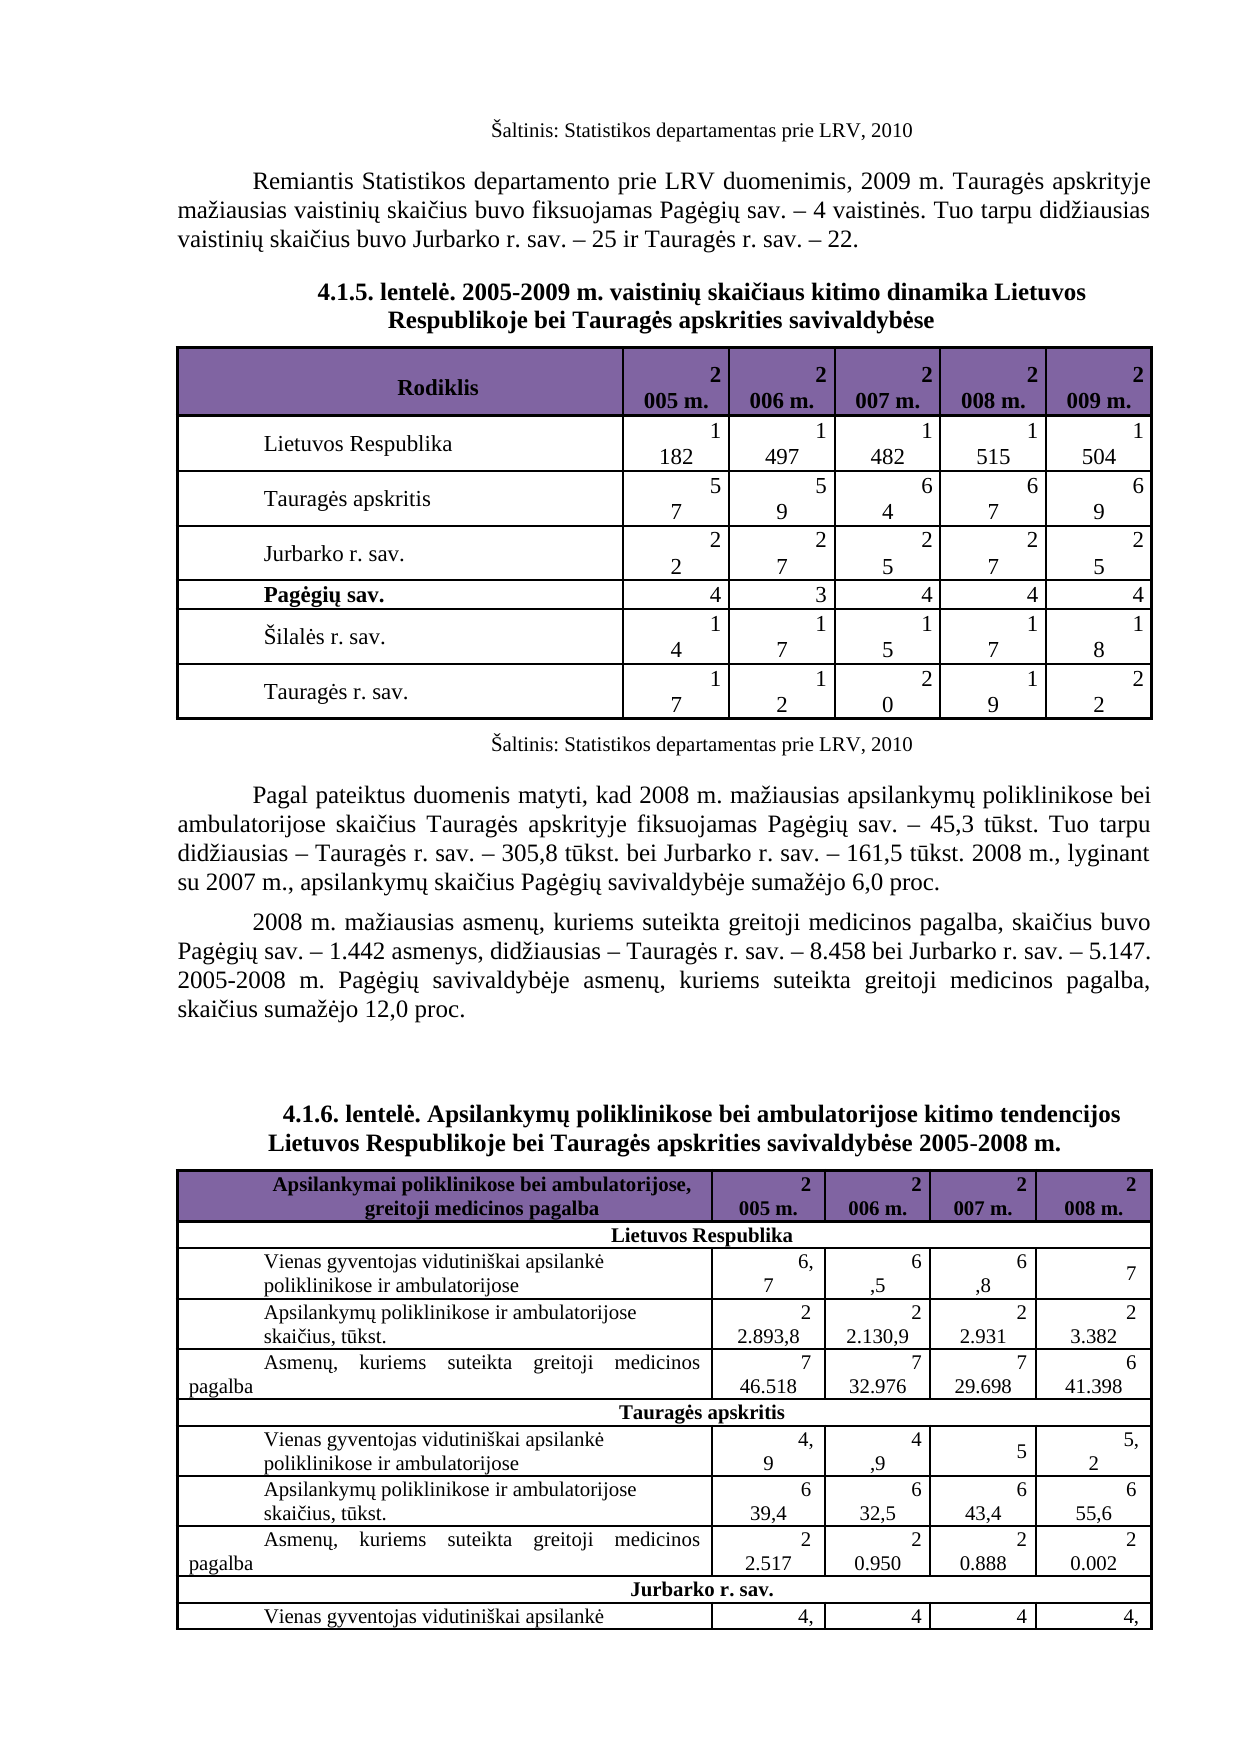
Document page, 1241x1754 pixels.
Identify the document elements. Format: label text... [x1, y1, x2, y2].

table_cell 59 [730, 472, 834, 524]
table_cell Jurbarko r. sav. [179, 1577, 1150, 1602]
table_cell 22.130,9 [826, 1300, 929, 1348]
table_header Rodiklis [179, 349, 622, 414]
table_cell 4 [941, 581, 1045, 608]
table_cell 57 [624, 472, 728, 524]
table_header Apsilankymai poliklinikose bei ambulatorijose, greitoji medicinos pagalba [179, 1172, 711, 1220]
table_cell 17 [730, 610, 834, 662]
table_cell 20 [836, 665, 939, 717]
table_cell 20.888 [931, 1527, 1035, 1575]
table_cell 5,2 [1037, 1427, 1150, 1475]
table_cell Vienas gyventojas vidutiniškai apsilankė poliklinikose ir ambulatorijose [179, 1249, 711, 1297]
table_cell Apsilankymų poliklinikose ir ambulatorijose skaičius, tūkst. [179, 1477, 711, 1525]
table_cell Šilalės r. sav. [179, 610, 622, 662]
table_cell 7 [1037, 1249, 1150, 1297]
table_cell 639,4 [713, 1477, 824, 1525]
table_cell 19 [941, 665, 1045, 717]
text Šaltinis: Statistikos departamentas prie LRV, 2010 [177, 118, 1152, 142]
table_cell 655,6 [1037, 1477, 1150, 1525]
table_header 2005 m. [713, 1172, 824, 1220]
table_cell 746.518 [713, 1350, 824, 1398]
table_cell 3 [730, 581, 834, 608]
table_cell 17 [941, 610, 1045, 662]
table_cell 27 [730, 527, 834, 579]
table_cell 67 [941, 472, 1045, 524]
table_header 2006 m. [826, 1172, 929, 1220]
table_cell 25 [1047, 527, 1150, 579]
table_cell 4 [624, 581, 728, 608]
table_cell Vienas gyventojas vidutiniškai apsilankė poliklinikose ir ambulatorijose [179, 1427, 711, 1475]
table_cell 20.950 [826, 1527, 929, 1575]
table_cell Tauragės apskritis [179, 472, 622, 524]
table_cell 4, [1037, 1604, 1150, 1628]
table_header 2007 m. [931, 1172, 1035, 1220]
table_cell 25 [836, 527, 939, 579]
table_cell 64 [836, 472, 939, 524]
table_header 2007 m. [836, 349, 939, 414]
table_cell 14 [624, 610, 728, 662]
table_cell Jurbarko r. sav. [179, 527, 622, 579]
table_cell 732.976 [826, 1350, 929, 1398]
table_cell 5 [931, 1427, 1035, 1475]
table_cell 17 [624, 665, 728, 717]
text Remiantis Statistikos departamento prie LRV duomenimis, 2009 m. Tauragės apskrityje mažiausias vaistinių skaičius buvo fiksuojamas Pagėgių sav. – 4 vaistinės. Tuo tarpu didžiausias vaistinių skaičius buvo Jurbarko r. sav. – 25 ir Tauragės r. sav. – 22. [177, 166, 1152, 252]
table_cell 12 [730, 665, 834, 717]
table_header 2006 m. [730, 349, 834, 414]
table_header 2008 m. [1037, 1172, 1150, 1220]
table_cell 4,9 [713, 1427, 824, 1475]
table_cell 69 [1047, 472, 1150, 524]
table_cell 4 [826, 1604, 929, 1628]
table_cell 18 [1047, 610, 1150, 662]
table_cell Vienas gyventojas vidutiniškai apsilankė [179, 1604, 711, 1628]
text Šaltinis: Statistikos departamentas prie LRV, 2010 [177, 732, 1152, 756]
table_cell Tauragės r. sav. [179, 665, 622, 717]
table_cell 22 [624, 527, 728, 579]
table_cell 6,5 [826, 1249, 929, 1297]
table_cell 641.398 [1037, 1350, 1150, 1398]
text Pagal pateiktus duomenis matyti, kad 2008 m. mažiausias apsilankymų poliklinikose bei ambulatorijose skaičius Tauragės apskrityje fiksuojamas Pagėgių sav. – 45,3 tūkst. Tuo tarpu didžiausias – Tauragės r. sav. – 305,8 tūkst. bei Jurbarko r. sav. – 161,5 tūkst. 2008 m., lyginant su 2007 m., apsilankymų skaičius Pagėgių savivaldybėje sumažėjo 6,0 proc. [177, 781, 1152, 896]
table_cell 22.893,8 [713, 1300, 824, 1348]
table_cell 20.002 [1037, 1527, 1150, 1575]
table_cell 6,8 [931, 1249, 1035, 1297]
table_cell 1482 [836, 417, 939, 470]
table_cell 1497 [730, 417, 834, 470]
table_cell Lietuvos Respublika [179, 1223, 1150, 1247]
table_cell 23.382 [1037, 1300, 1150, 1348]
table_cell 4, [713, 1604, 824, 1628]
table_cell Asmenų, kuriems suteikta greitoji medicinos pagalba [179, 1527, 711, 1575]
table_cell 22.517 [713, 1527, 824, 1575]
table_cell 6,7 [713, 1249, 824, 1297]
table_cell Apsilankymų poliklinikose ir ambulatorijose skaičius, tūkst. [179, 1300, 711, 1348]
table_header 2005 m. [624, 349, 728, 414]
table_cell 22 [1047, 665, 1150, 717]
text 4.1.5. lentelė. 2005-2009 m. vaistinių skaičiaus kitimo dinamika Lietuvos Respublikoje bei Tauragės apskrities savivaldybėse [177, 277, 1152, 334]
table_cell 27 [941, 527, 1045, 579]
table_cell Pagėgių sav. [179, 581, 622, 608]
text 4.1.6. lentelė. Apsilankymų poliklinikose bei ambulatorijose kitimo tendencijos Lietuvos Respublikoje bei Tauragės apskrities savivaldybėse 2005-2008 m. [177, 1099, 1152, 1157]
table_header 2009 m. [1047, 349, 1150, 414]
table_cell 1515 [941, 417, 1045, 470]
table_cell Tauragės apskritis [179, 1400, 1150, 1424]
table_cell 4 [931, 1604, 1035, 1628]
table_header 2008 m. [941, 349, 1045, 414]
table_cell 1182 [624, 417, 728, 470]
table_cell 632,5 [826, 1477, 929, 1525]
table_cell 729.698 [931, 1350, 1035, 1398]
table_cell 15 [836, 610, 939, 662]
table_cell 4 [1047, 581, 1150, 608]
table_cell 4 [836, 581, 939, 608]
table_cell 643,4 [931, 1477, 1035, 1525]
table_cell 4,9 [826, 1427, 929, 1475]
table_cell 22.931 [931, 1300, 1035, 1348]
text 2008 m. mažiausias asmenų, kuriems suteikta greitoji medicinos pagalba, skaičius buvo Pagėgių sav. – 1.442 asmenys, didžiausias – Tauragės r. sav. – 8.458 bei Jurbarko r. sav. – 5.147. 2005-2008 m. Pagėgių savivaldybėje asmenų, kuriems suteikta greitoji medicinos pagalba, skaičius sumažėjo 12,0 proc. [177, 907, 1152, 1022]
table_cell Lietuvos Respublika [179, 417, 622, 470]
table_cell 1504 [1047, 417, 1150, 470]
table_cell Asmenų, kuriems suteikta greitoji medicinos pagalba [179, 1350, 711, 1398]
